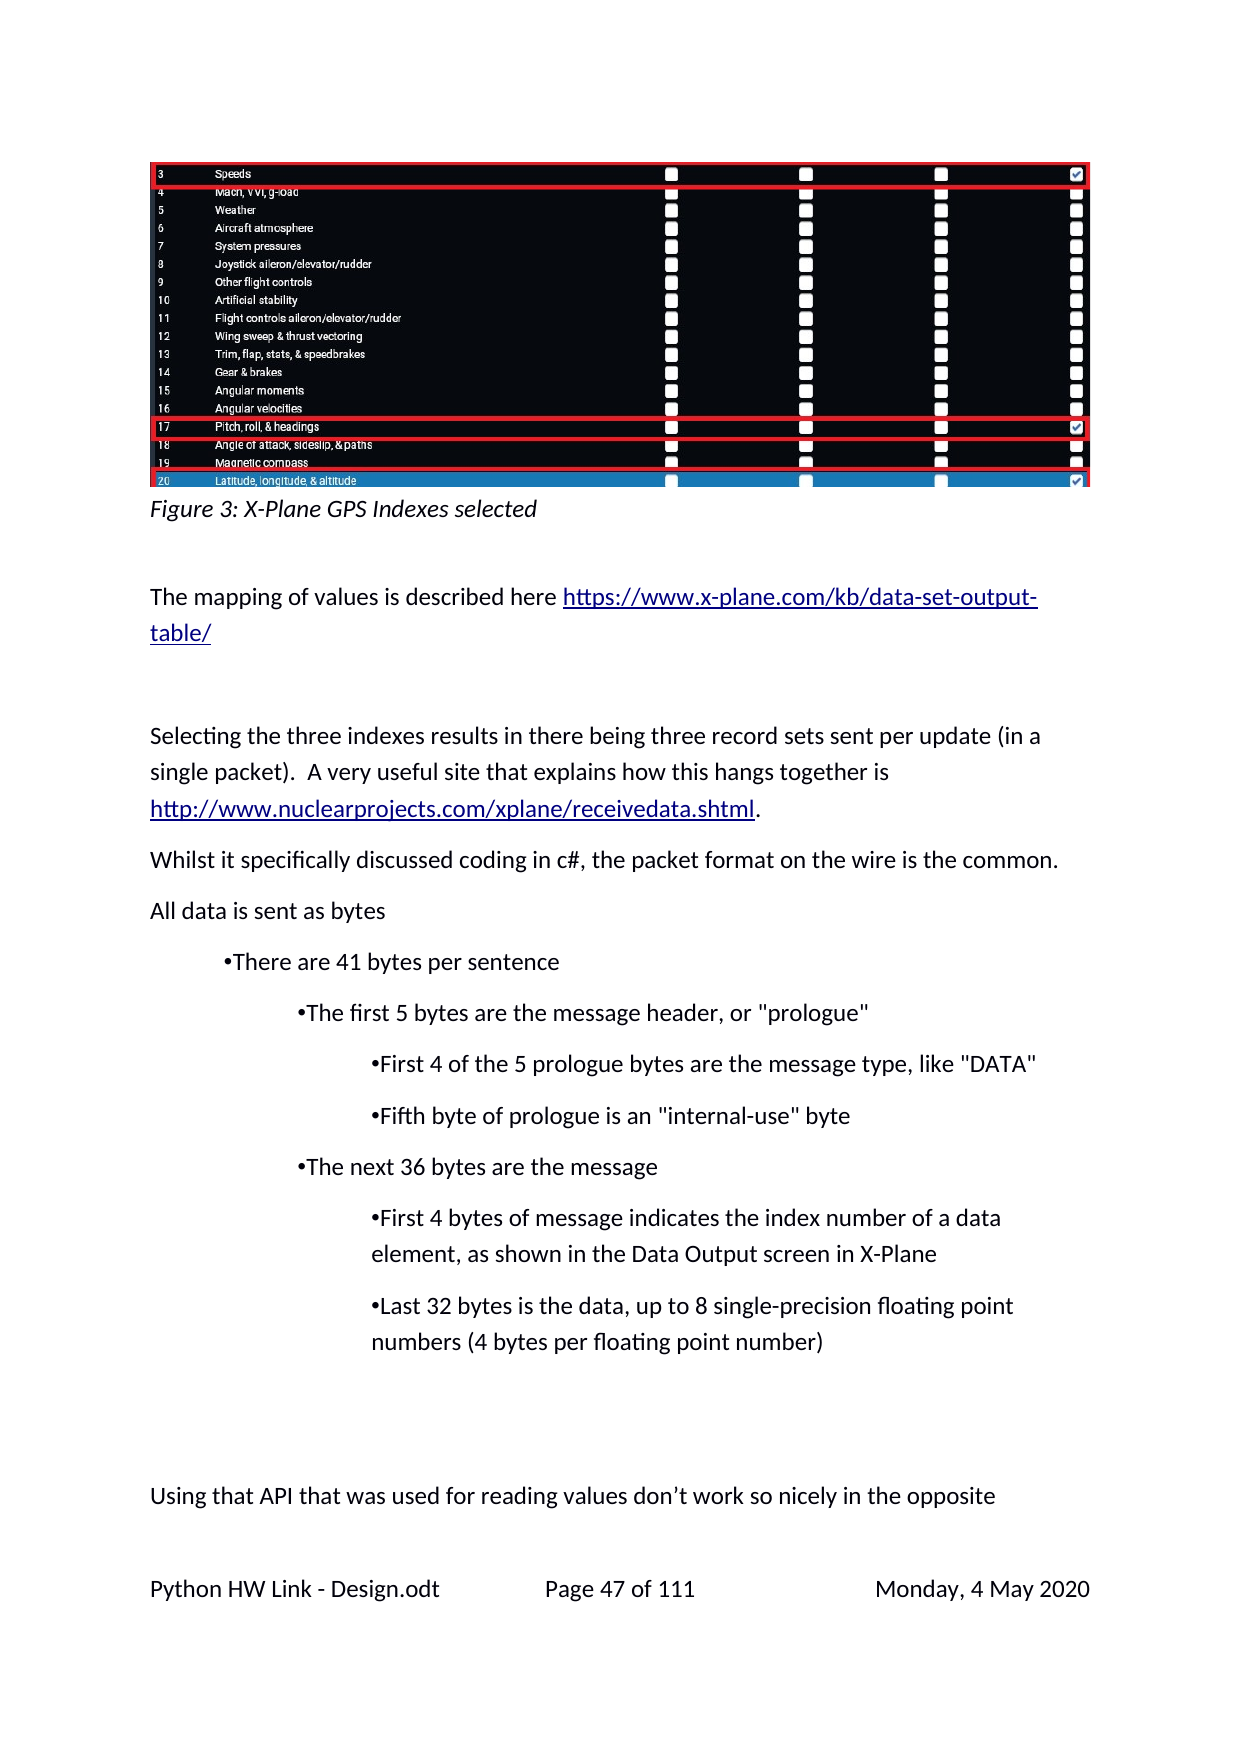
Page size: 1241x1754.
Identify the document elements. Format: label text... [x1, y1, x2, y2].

picture [150, 162, 1091, 487]
list The next 36 bytes are the message [150, 1151, 1090, 1181]
list Fifth byte of prologue is an "internal-use" byte [150, 1100, 1090, 1130]
text Whilst it specifically discussed coding in c#, the packet format on the wire is the common. [150, 844, 1090, 874]
list The first 5 bytes are the message header, or "prologue" [150, 997, 1090, 1028]
list First 4 of the 5 prologue bytes are the message type, like "DATA" [150, 1049, 1090, 1079]
list Last 32 bytes is the data, up to 8 single-precision floating point numbers (4 bytes per floating point number) [150, 1290, 1090, 1357]
text The mapping of values is described here https://www.x-plane.com/kb/data-set-output-table/ [150, 581, 1090, 648]
text Using that API that was used for reading values don’t work so nicely in the opposite [150, 1480, 1090, 1510]
list There are 41 bytes per sentence [150, 946, 1090, 977]
text Figure 3: X-Plane GPS Indexes selected [150, 487, 1090, 524]
text All data is sent as bytes [150, 895, 1090, 926]
text Selecting the three indexes results in there being three record sets sent per update (in a single packet). A very useful site that explains how this hangs together is http://www.nuclearprojects.com/xplane/receivedata.shtml. [150, 720, 1090, 823]
list First 4 bytes of message indicates the index number of a data element, as shown in the Data Output screen in X-Plane [150, 1202, 1090, 1269]
